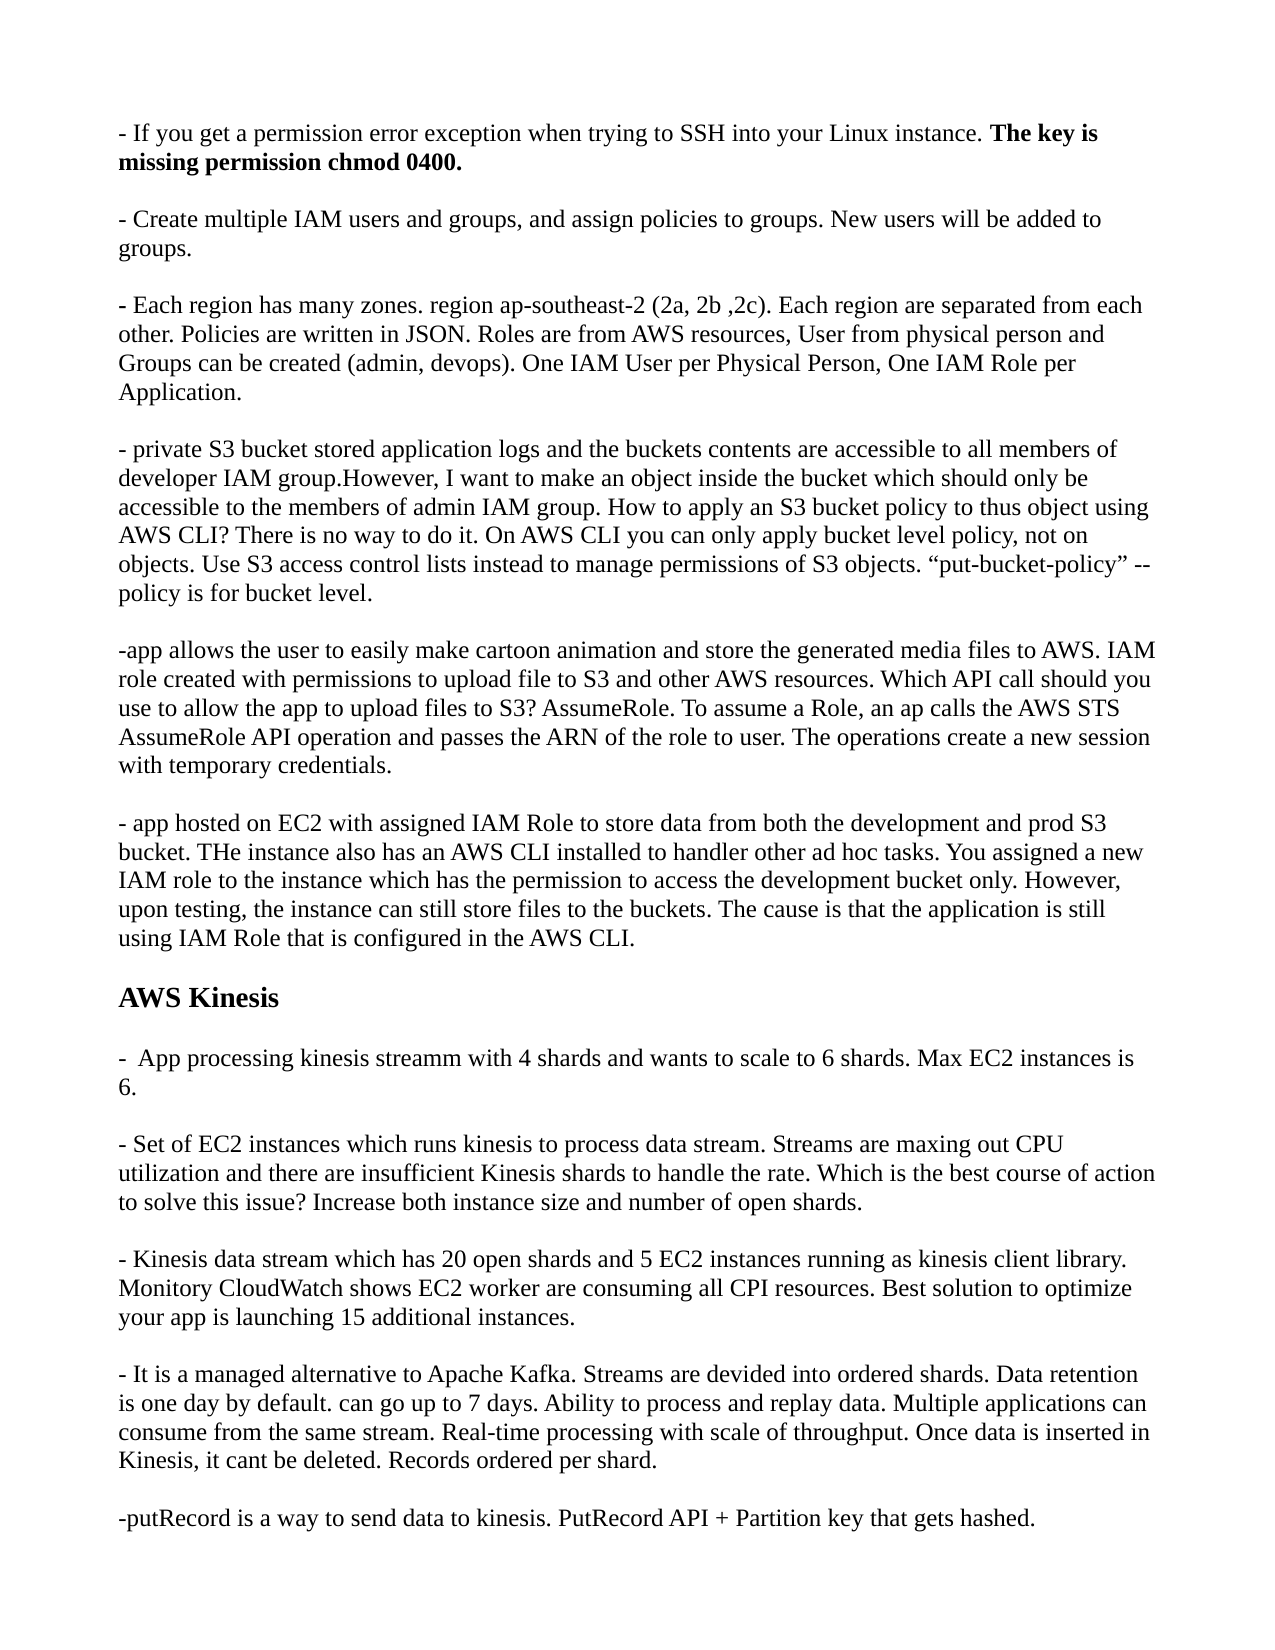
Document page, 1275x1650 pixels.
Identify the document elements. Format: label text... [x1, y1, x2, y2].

text - Set of EC2 instances which runs kinesis to process data stream. Streams are maxing out CPU utilization and there are insufficient Kinesis shards to handle the rate. Which is the best course of action to solve this issue? Increase both instance size and number of open shards. [118, 1129, 1157, 1215]
text - app hosted on EC2 with assigned IAM Role to store data from both the development and prod S3 bucket. THe instance also has an AWS CLI installed to handler other ad hoc tasks. You assigned a new IAM role to the instance which has the permission to access the development bucket only. However, upon testing, the instance can still store files to the buckets. The cause is that the application is still using IAM Role that is configured in the AWS CLI. [118, 808, 1157, 952]
text -app allows the user to easily make cartoon animation and store the generated media files to AWS. IAM role created with permissions to upload file to S3 and other AWS resources. Which API call should you use to allow the app to upload files to S3? AssumeRole. To assume a Role, an ap calls the AWS STS AssumeRole API operation and passes the ARN of the role to user. The operations create a new session with temporary credentials. [118, 636, 1157, 779]
text - Create multiple IAM users and groups, and assign policies to groups. New users will be added to groups. [118, 204, 1157, 262]
text - private S3 bucket stored application logs and the buckets contents are accessible to all members of developer IAM group.However, I want to make an object inside the bucket which should only be accessible to the members of admin IAM group. How to apply an S3 bucket policy to thus object using AWS CLI? There is no way to do it. On AWS CLI you can only apply bucket level policy, not on objects. Use S3 access control lists instead to manage permissions of S3 objects. “put-bucket-policy” --policy is for bucket level. [118, 434, 1157, 607]
text AWS Kinesis [118, 981, 1157, 1014]
text - If you get a permission error exception when trying to SSH into your Linux instance. The key is missing permission chmod 0400. [118, 118, 1157, 176]
text - Each region has many zones. region ap-southeast-2 (2a, 2b ,2c). Each region are separated from each other. Policies are written in JSON. Roles are from AWS resources, User from physical person and Groups can be created (admin, devops). One IAM User per Physical Person, One IAM Role per Application. [118, 291, 1157, 406]
text -putRecord is a way to send data to kinesis. PutRecord API + Partition key that gets hashed. [118, 1503, 1157, 1532]
text - Kinesis data stream which has 20 open shards and 5 EC2 instances running as kinesis client library. Monitory CloudWatch shows EC2 worker are consuming all CPI resources. Best solution to optimize your app is launching 15 additional instances. [118, 1244, 1157, 1330]
text - App processing kinesis streamm with 4 shards and wants to scale to 6 shards. Max EC2 instances is 6. [118, 1043, 1157, 1100]
text - It is a managed alternative to Apache Kafka. Streams are devided into ordered shards. Data retention is one day by default. can go up to 7 days. Ability to process and replay data. Multiple applications can consume from the same stream. Real-time processing with scale of throughput. Once data is inserted in Kinesis, it cant be deleted. Records ordered per shard. [118, 1359, 1157, 1474]
